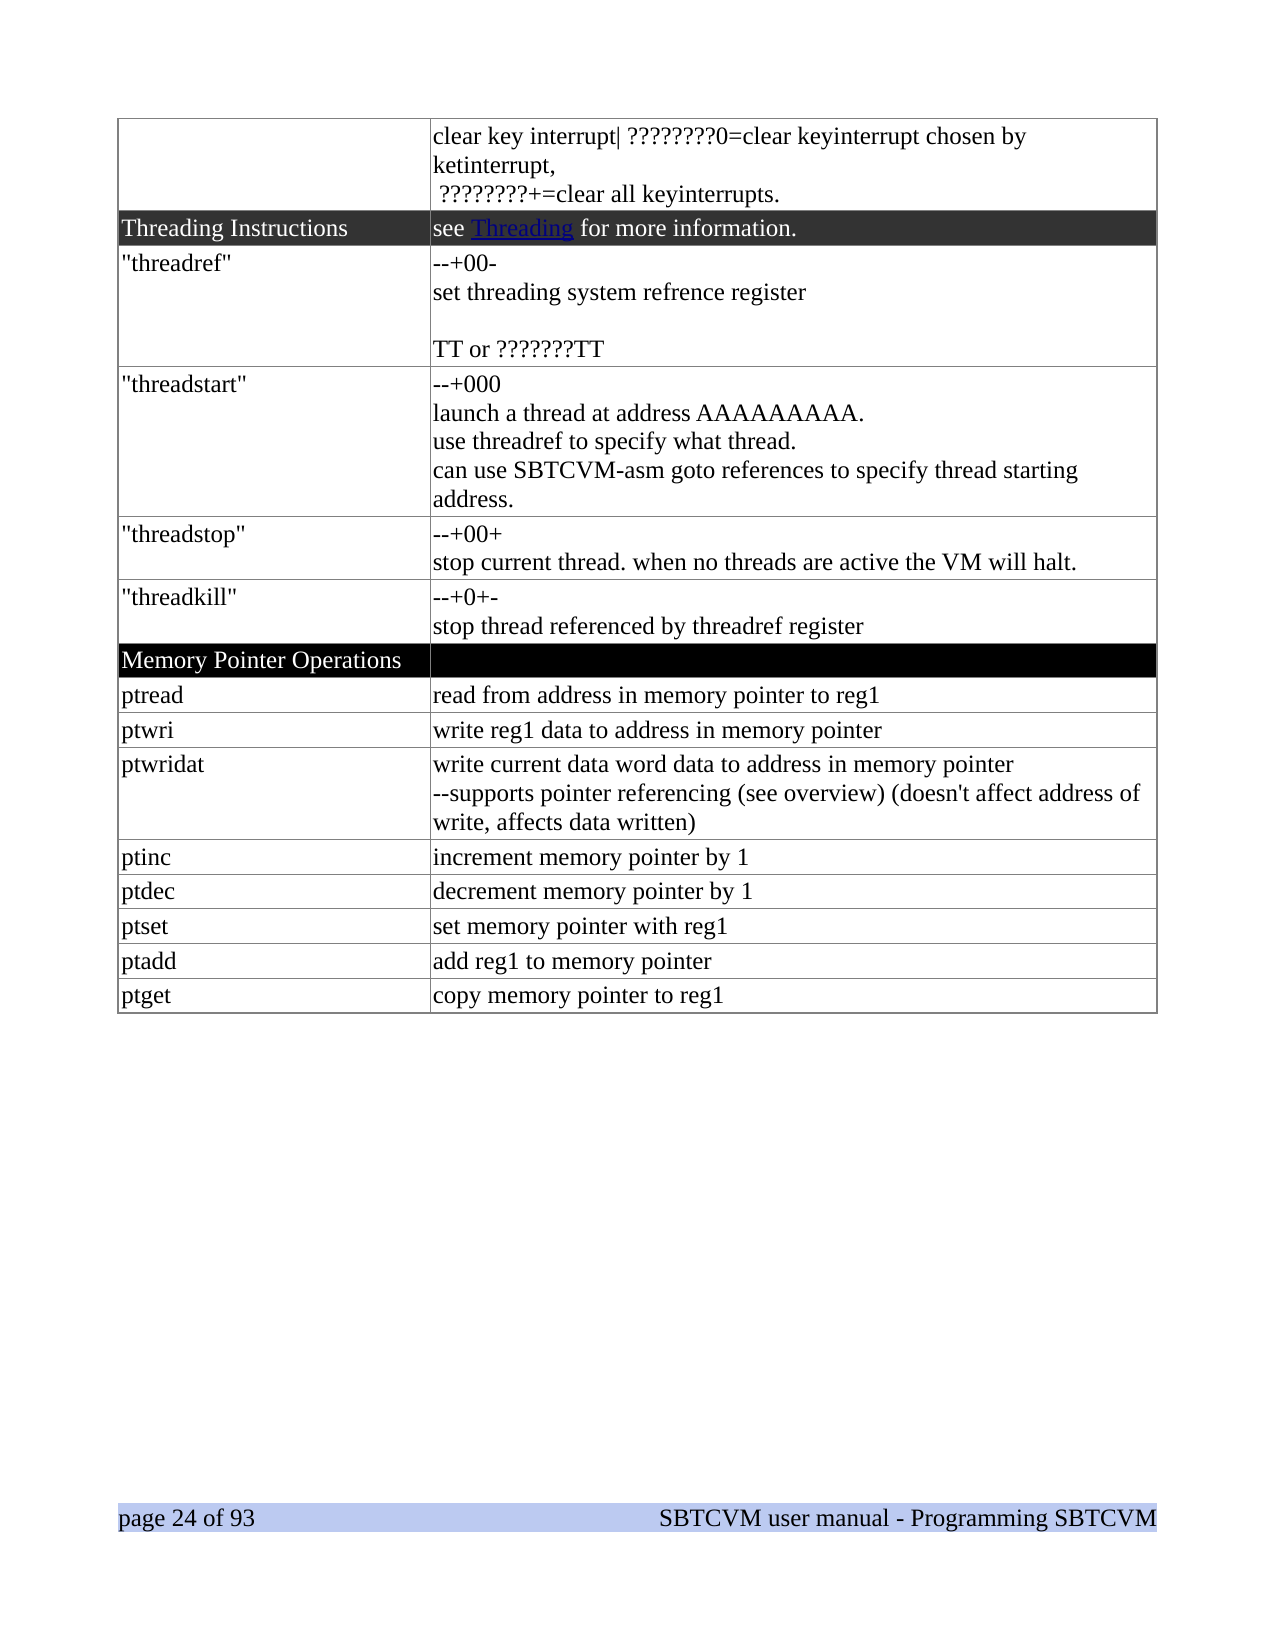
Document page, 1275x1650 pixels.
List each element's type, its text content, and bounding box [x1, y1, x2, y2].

table_cell [119, 119, 430, 210]
table_cell ptread [119, 678, 430, 712]
table_cell see Threading for more information. [431, 211, 1156, 245]
table_cell "threadref" [119, 246, 430, 366]
table_cell clear key interrupt| ????????0=clear keyinterrupt chosen by ketinterrupt, ????????+=clear all keyinterrupts. [431, 119, 1156, 210]
table_cell increment memory pointer by 1 [431, 840, 1156, 873]
table_cell "threadstop" [119, 517, 430, 579]
table_cell --+000 launch a thread at address AAAAAAAAA. use threadref to specify what thread. can use SBTCVM-asm goto references to specify thread starting address. [431, 367, 1156, 516]
table_cell --+0+- stop thread referenced by threadref register [431, 580, 1156, 642]
table_cell ptadd [119, 944, 430, 977]
table_cell decrement memory pointer by 1 [431, 875, 1156, 908]
table_cell [431, 644, 1156, 677]
table_cell "threadstart" [119, 367, 430, 516]
table_cell read from address in memory pointer to reg1 [431, 678, 1156, 712]
table_cell ptwridat [119, 748, 430, 839]
table_cell add reg1 to memory pointer [431, 944, 1156, 977]
table_cell Memory Pointer Operations [119, 644, 430, 677]
table_cell ptdec [119, 875, 430, 908]
table_cell "threadkill" [119, 580, 430, 642]
table_cell --+00+ stop current thread. when no threads are active the VM will halt. [431, 517, 1156, 579]
table_cell --+00- set threading system refrence register TT or ???????TT [431, 246, 1156, 366]
table_cell Threading Instructions [119, 211, 430, 245]
table_cell ptinc [119, 840, 430, 873]
table_cell ptwri [119, 713, 430, 747]
table_cell ptset [119, 909, 430, 943]
table_cell write current data word data to address in memory pointer --supports pointer referencing (see overview) (doesn't affect address of write, affects data written) [431, 748, 1156, 839]
table_cell ptget [119, 979, 430, 1012]
table_cell set memory pointer with reg1 [431, 909, 1156, 943]
table_cell write reg1 data to address in memory pointer [431, 713, 1156, 747]
table_cell copy memory pointer to reg1 [431, 979, 1156, 1012]
